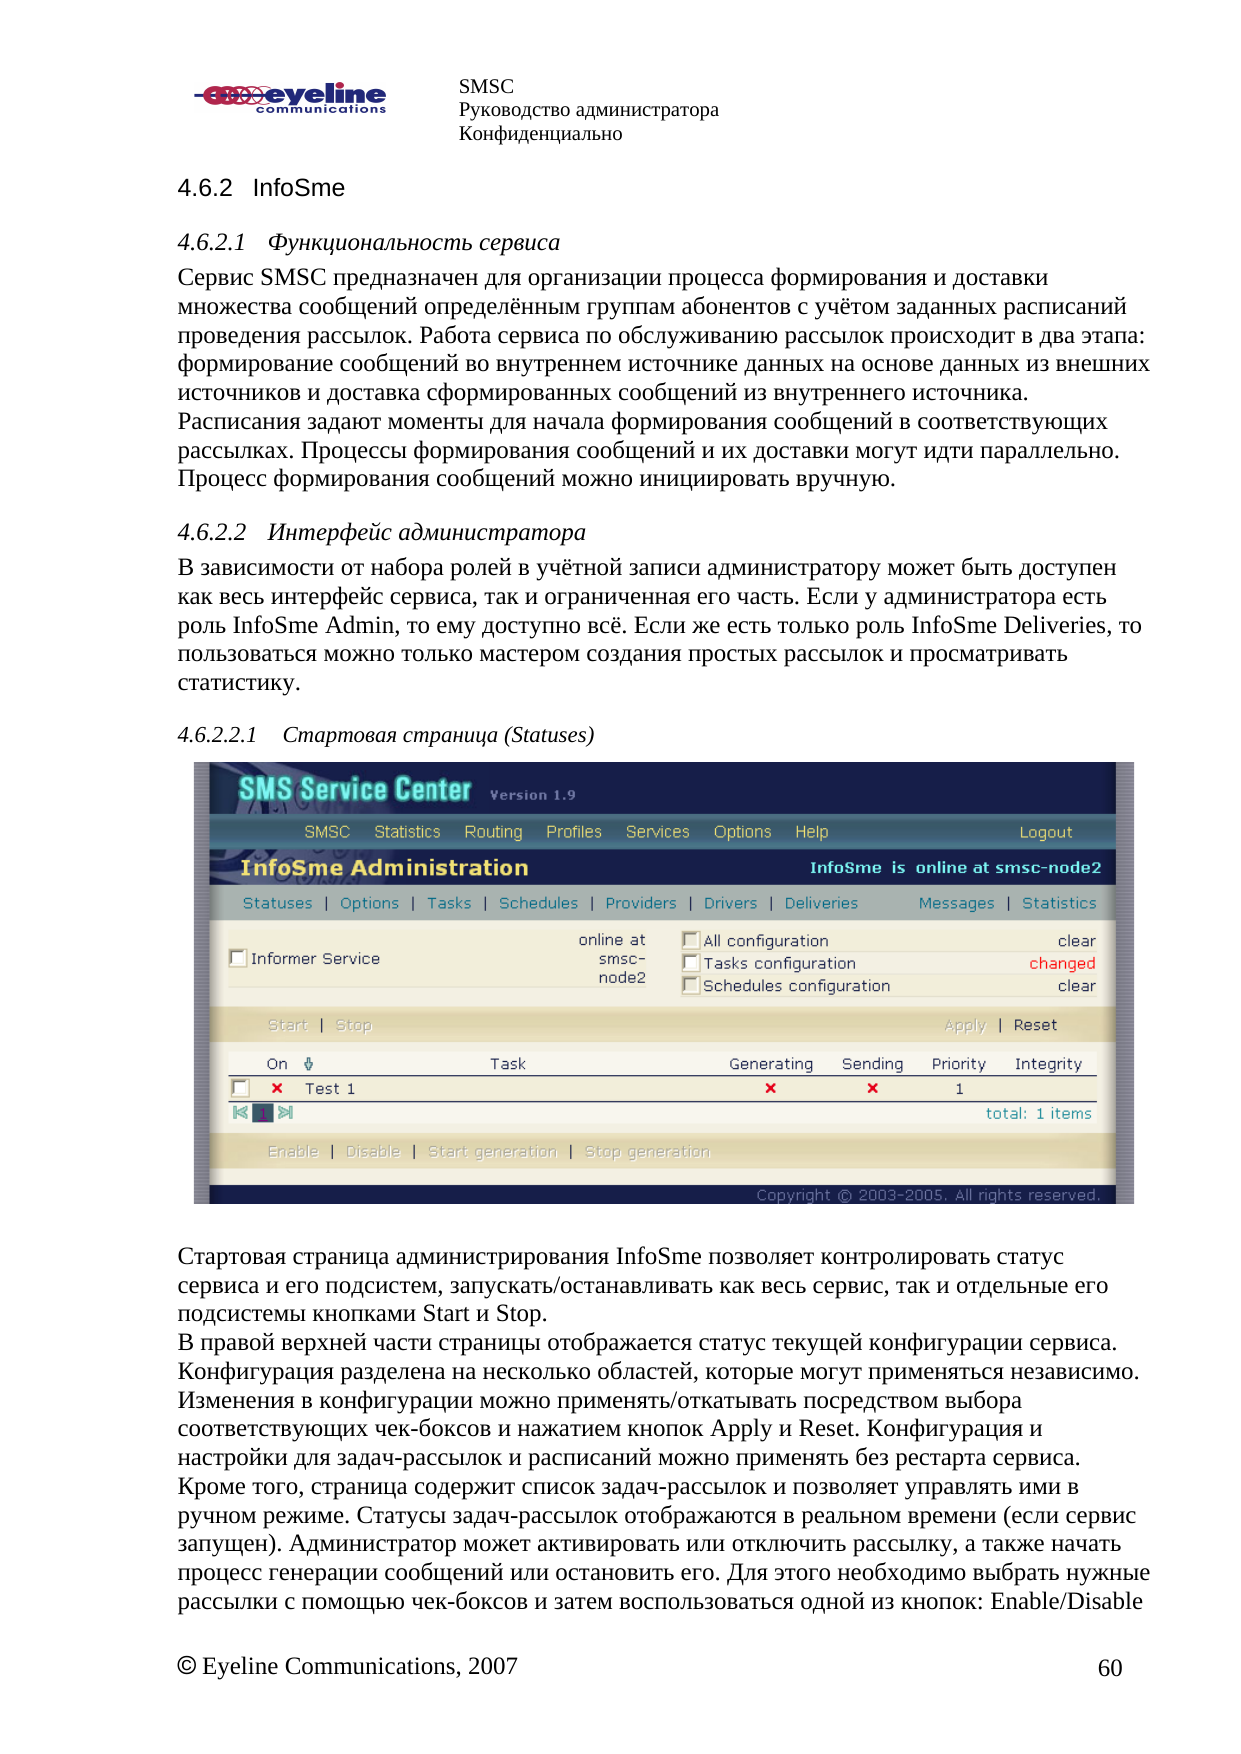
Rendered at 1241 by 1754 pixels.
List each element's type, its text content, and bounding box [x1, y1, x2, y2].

text В зависимости от набора ролей в учётной записи администратору может быть доступен как весь интерфейс сервиса, так и ограниченная его часть. Если у администратора есть роль InfoSme Admin, то ему доступно всё. Если же есть только роль InfoSme Deliveries, то пользоваться можно только мастером создания простых рассылок и просматривать статистику. [177, 552, 1152, 696]
text Сервис SMSC предназначен для организации процесса формирования и доставки множества сообщений определённым группам абонентов с учётом заданных расписаний проведения рассылок. Работа сервиса по обслуживанию рассылок происходит в два этапа: формирование сообщений во внутреннем источнике данных на основе данных из внешних источников и доставка сформированных сообщений из внутреннего источника. Расписания задают моменты для начала формирования сообщений в соответствующих рассылках. Процессы формирования сообщений и их доставки могут идти параллельно. Процесс формирования сообщений можно инициировать вручную. [177, 262, 1152, 492]
subtitle InfoSme [177, 173, 1152, 202]
text Стартовая страница администрирования InfoSme позволяет контролировать статус сервиса и его подсистем, запускать/останавливать как весь сервис, так и отдельные его подсистемы кнопками Start и Stop. [177, 1241, 1152, 1327]
subtitle Интерфейс администратора [177, 517, 1152, 546]
picture [194, 82, 386, 113]
text Кроме того, страница содержит список задач-рассылок и позволяет управлять ими в ручном режиме. Статусы задач-рассылок отображаются в реальном времени (если сервис запущен). Администратор может активировать или отключить рассылку, а также начать процесс генерации сообщений или остановить его. Для этого необходимо выбрать нужные рассылки с помощью чек-боксов и затем воспользоваться одной из кнопок: Enable/Disable [177, 1471, 1152, 1615]
picture [193, 762, 1135, 1204]
subtitle Функциональность сервиса [177, 227, 1152, 256]
subtitle Стартовая страница (Statuses) [177, 721, 1152, 747]
text В правой верхней части страницы отображается статус текущей конфигурации сервиса. Конфигурация разделена на несколько областей, которые могут применяться независимо. Изменения в конфигурации можно применять/откатывать посредством выбора соответствующих чек-боксов и нажатием кнопок Apply и Reset. Конфигурация и настройки для задач-рассылок и расписаний можно применять без рестарта сервиса. [177, 1327, 1152, 1471]
